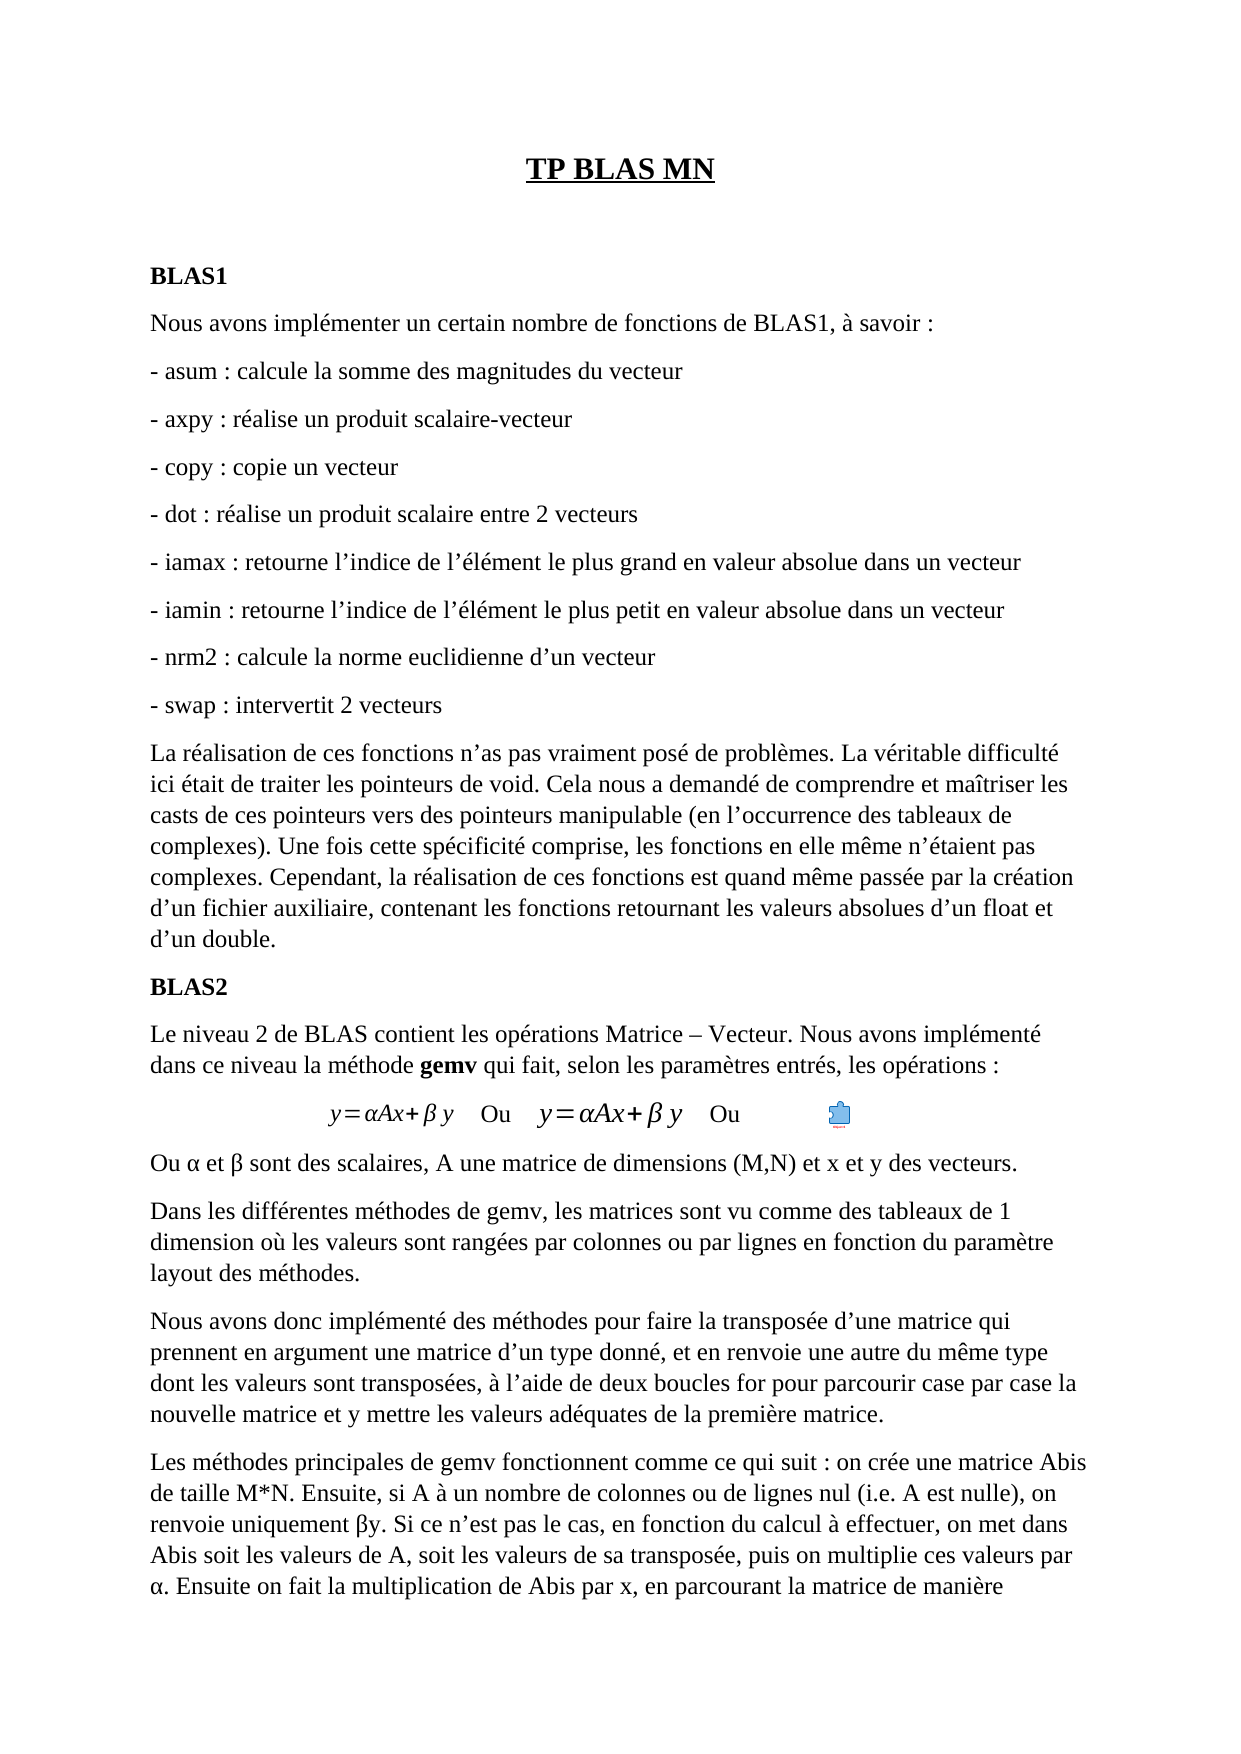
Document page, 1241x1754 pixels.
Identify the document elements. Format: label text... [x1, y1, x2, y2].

text TP BLAS MN [150, 150, 1090, 186]
text - iamin : retourne l’indice de l’élément le plus petit en valeur absolue dans un vecteur [150, 595, 1090, 623]
text - dot : réalise un produit scalaire entre 2 vecteurs [150, 499, 1090, 528]
text - axpy : réalise un produit scalaire-vecteur [150, 404, 1090, 433]
text Nous avons implémenter un certain nombre de fonctions de BLAS1, à savoir : [150, 308, 1090, 337]
text Les méthodes principales de gemv fonctionnent comme ce qui suit : on crée une matrice Abis de taille M*N. Ensuite, si A à un nombre de colonnes ou de lignes nul (i.e. A est nulle), on renvoie uniquement βy. Si ce n’est pas le cas, en fonction du calcul à effectuer, on met dans Abis soit les valeurs de A, soit les valeurs de sa transposée, puis on multiplie ces valeurs par α. Ensuite on fait la multiplication de Abis par x, en parcourant la matrice de manière [150, 1447, 1090, 1600]
text Nous avons donc implémenté des méthodes pour faire la transposée d’une matrice qui prennent en argument une matrice d’un type donné, et en renvoie une autre du même type dont les valeurs sont transposées, à l’aide de deux boucles for pour parcourir case par case la nouvelle matrice et y mettre les valeurs adéquates de la première matrice. [150, 1306, 1090, 1428]
text Ou Ou [150, 1098, 1090, 1129]
text - asum : calcule la somme des magnitudes du vecteur [150, 356, 1090, 385]
text Le niveau 2 de BLAS contient les opérations Matrice – Vecteur. Nous avons implémenté dans ce niveau la méthode gemv qui fait, selon les paramètres entrés, les opérations : [150, 1019, 1090, 1079]
text Dans les différentes méthodes de gemv, les matrices sont vu comme des tableaux de 1 dimension où les valeurs sont rangées par colonnes ou par lignes en fonction du paramètre layout des méthodes. [150, 1196, 1090, 1287]
text - nrm2 : calcule la norme euclidienne d’un vecteur [150, 642, 1090, 671]
text - iamax : retourne l’indice de l’élément le plus grand en valeur absolue dans un vecteur [150, 547, 1090, 576]
text BLAS2 [150, 972, 1090, 1001]
text - copy : copie un vecteur [150, 452, 1090, 480]
text - swap : intervertit 2 vecteurs [150, 690, 1090, 719]
text BLAS1 [150, 261, 1090, 289]
text Ou α et β sont des scalaires, A une matrice de dimensions (M,N) et x et y des vecteurs. [150, 1148, 1090, 1177]
text La réalisation de ces fonctions n’as pas vraiment posé de problèmes. La véritable difficulté ici était de traiter les pointeurs de void. Cela nous a demandé de comprendre et maîtriser les casts de ces pointeurs vers des pointeurs manipulable (en l’occurrence des tableaux de complexes). Une fois cette spécificité comprise, les fonctions en elle même n’étaient pas complexes. Cependant, la réalisation de ces fonctions est quand même passée par la création d’un fichier auxiliaire, contenant les fonctions retournant les valeurs absolues d’un float et d’un double. [150, 738, 1090, 953]
